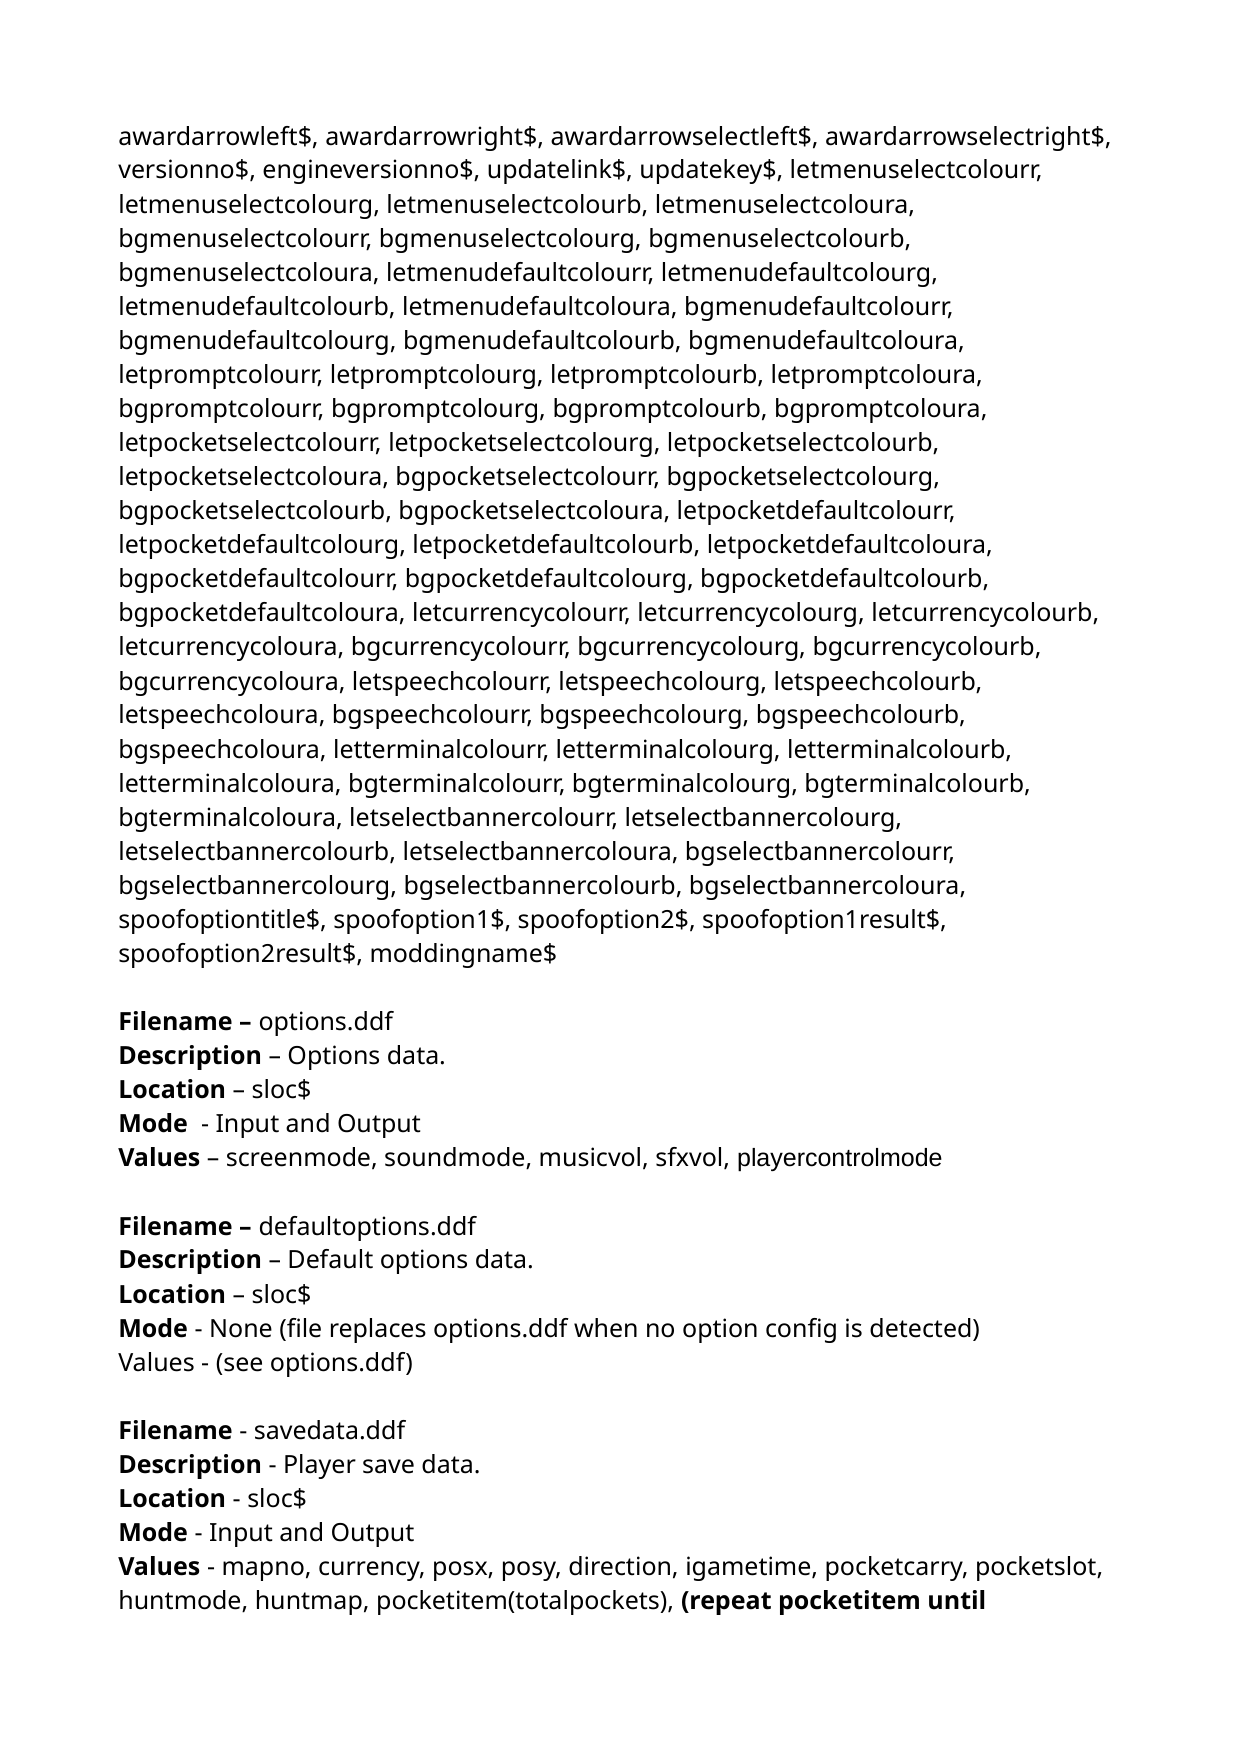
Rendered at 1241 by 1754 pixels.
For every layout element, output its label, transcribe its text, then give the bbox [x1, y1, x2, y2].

text awardarrowleft$, awardarrowright$, awardarrowselectleft$, awardarrowselectright$, versionno$, engineversionno$, updatelink$, updatekey$, letmenuselectcolourr, letmenuselectcolourg, letmenuselectcolourb, letmenuselectcoloura, bgmenuselectcolourr, bgmenuselectcolourg, bgmenuselectcolourb, bgmenuselectcoloura, letmenudefaultcolourr, letmenudefaultcolourg, letmenudefaultcolourb, letmenudefaultcoloura, bgmenudefaultcolourr, bgmenudefaultcolourg, bgmenudefaultcolourb, bgmenudefaultcoloura, letpromptcolourr, letpromptcolourg, letpromptcolourb, letpromptcoloura, bgpromptcolourr, bgpromptcolourg, bgpromptcolourb, bgpromptcoloura, letpocketselectcolourr, letpocketselectcolourg, letpocketselectcolourb, letpocketselectcoloura, bgpocketselectcolourr, bgpocketselectcolourg, bgpocketselectcolourb, bgpocketselectcoloura, letpocketdefaultcolourr, letpocketdefaultcolourg, letpocketdefaultcolourb, letpocketdefaultcoloura, bgpocketdefaultcolourr, bgpocketdefaultcolourg, bgpocketdefaultcolourb, bgpocketdefaultcoloura, letcurrencycolourr, letcurrencycolourg, letcurrencycolourb, letcurrencycoloura, bgcurrencycolourr, bgcurrencycolourg, bgcurrencycolourb, bgcurrencycoloura, letspeechcolourr, letspeechcolourg, letspeechcolourb, letspeechcoloura, bgspeechcolourr, bgspeechcolourg, bgspeechcolourb, bgspeechcoloura, letterminalcolourr, letterminalcolourg, letterminalcolourb, letterminalcoloura, bgterminalcolourr, bgterminalcolourg, bgterminalcolourb, bgterminalcoloura, letselectbannercolourr, letselectbannercolourg, letselectbannercolourb, letselectbannercoloura, bgselectbannercolourr, bgselectbannercolourg, bgselectbannercolourb, bgselectbannercoloura, spoofoptiontitle$, spoofoption1$, spoofoption2$, spoofoption1result$, spoofoption2result$, moddingname$ [118, 118, 1122, 970]
text Location - sloc$ [118, 1481, 1122, 1515]
text Mode - None (file replaces options.ddf when no option config is detected) [118, 1310, 1122, 1344]
text Mode - Input and Output [118, 1106, 1122, 1140]
text Description – Options data. [118, 1038, 1122, 1072]
text Values - (see options.ddf) [118, 1344, 1122, 1378]
text Filename – options.ddf [118, 1004, 1122, 1038]
text Description - Player save data. [118, 1447, 1122, 1481]
text Location – sloc$ [118, 1072, 1122, 1106]
text Values - mapno, currency, posx, posy, direction, igametime, pocketcarry, pocketslot, huntmode, huntmap, pocketitem(totalpockets), (repeat pocketitem until [118, 1549, 1122, 1617]
text Values – screenmode, soundmode, musicvol, sfxvol, playercontrolmode [118, 1140, 1122, 1174]
text Description – Default options data. [118, 1242, 1122, 1276]
text Filename – defaultoptions.ddf [118, 1208, 1122, 1242]
text Mode - Input and Output [118, 1515, 1122, 1549]
text Filename - savedata.ddf [118, 1412, 1122, 1447]
text Location – sloc$ [118, 1276, 1122, 1310]
